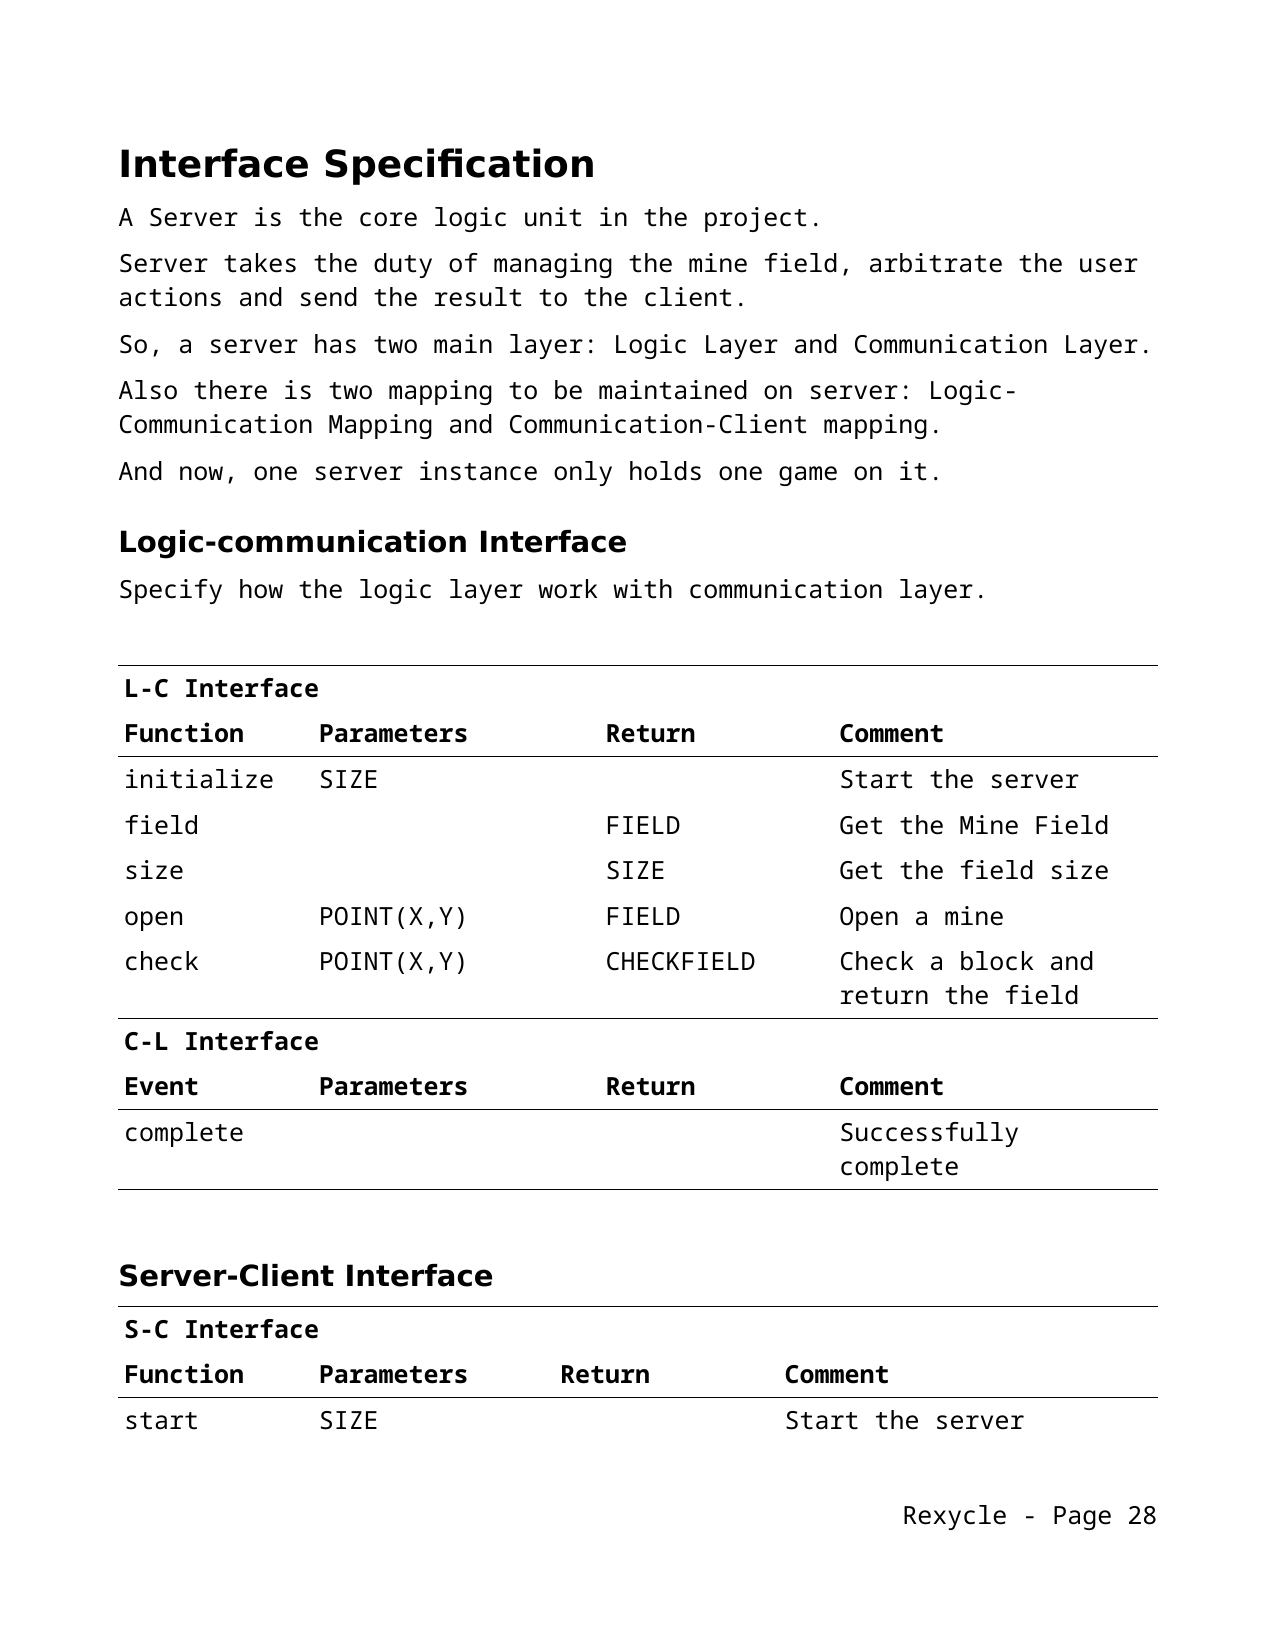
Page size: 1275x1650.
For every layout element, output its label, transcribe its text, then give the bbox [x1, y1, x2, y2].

table_cell [554, 1398, 779, 1442]
subtitle Logic-communication Interface [118, 525, 1157, 559]
table_header [813, 1307, 1158, 1351]
table_cell [118, 1190, 1158, 1234]
subtitle Interface Specification [118, 143, 1157, 187]
table_cell Return [600, 710, 833, 756]
subtitle Server-Client Interface [118, 1259, 1157, 1293]
table_cell Get the Mine Field [833, 802, 1158, 847]
table_cell start [118, 1398, 313, 1442]
table_cell Comment [833, 710, 1158, 756]
text A Server is the core logic unit in the project. [118, 199, 1157, 233]
table_cell [313, 1110, 600, 1188]
table_cell Return [554, 1351, 779, 1397]
table_cell open [118, 893, 313, 938]
table_cell POINT(X,Y) [313, 893, 600, 938]
table_cell [313, 847, 600, 893]
text Specify how the logic layer work with communication layer. [118, 572, 1157, 606]
text Also there is two mapping to be maintained on server: Logic-Communication Mapping and Communication-Client mapping. [118, 373, 1157, 441]
table_cell Parameters [313, 710, 600, 756]
table_cell SIZE [313, 1398, 554, 1442]
table_cell SIZE [600, 847, 833, 893]
table_cell [600, 757, 833, 802]
table_cell Open a mine [833, 893, 1158, 938]
table_cell field [118, 802, 313, 847]
table_cell Parameters [313, 1063, 600, 1109]
text Server takes the duty of managing the mine field, arbitrate the user actions and send the result to the client. [118, 246, 1157, 314]
table_cell POINT(X,Y) [313, 938, 600, 1018]
table_cell Comment [779, 1351, 1158, 1397]
table_cell Start the server [833, 757, 1158, 802]
table_cell Get the field size [833, 847, 1158, 893]
table_cell FIELD [600, 802, 833, 847]
table_cell Successfully complete [833, 1110, 1158, 1188]
table_cell Start the server [779, 1398, 1158, 1442]
table_cell C-L Interface [118, 1019, 1158, 1063]
table_cell initialize [118, 757, 313, 802]
table_cell CHECKFIELD [600, 938, 833, 1018]
table_cell Function [118, 1351, 313, 1397]
table_cell check [118, 938, 313, 1018]
table_cell Comment [833, 1063, 1158, 1109]
table_cell Function [118, 710, 313, 756]
table_cell Check a block and return the field [833, 938, 1158, 1018]
text And now, one server instance only holds one game on it. [118, 454, 1157, 488]
table_cell size [118, 847, 313, 893]
table_header [813, 666, 1158, 710]
text So, a server has two main layer: Logic Layer and Communication Layer. [118, 326, 1157, 361]
table_header L-C Interface [118, 666, 813, 710]
table_cell Parameters [313, 1351, 554, 1397]
table_cell complete [118, 1110, 313, 1188]
table_header S-C Interface [118, 1307, 813, 1351]
table_cell SIZE [313, 757, 600, 802]
table_cell Event [118, 1063, 313, 1109]
table_cell FIELD [600, 893, 833, 938]
table_cell [313, 802, 600, 847]
table_cell [600, 1110, 833, 1188]
table_cell Return [600, 1063, 833, 1109]
